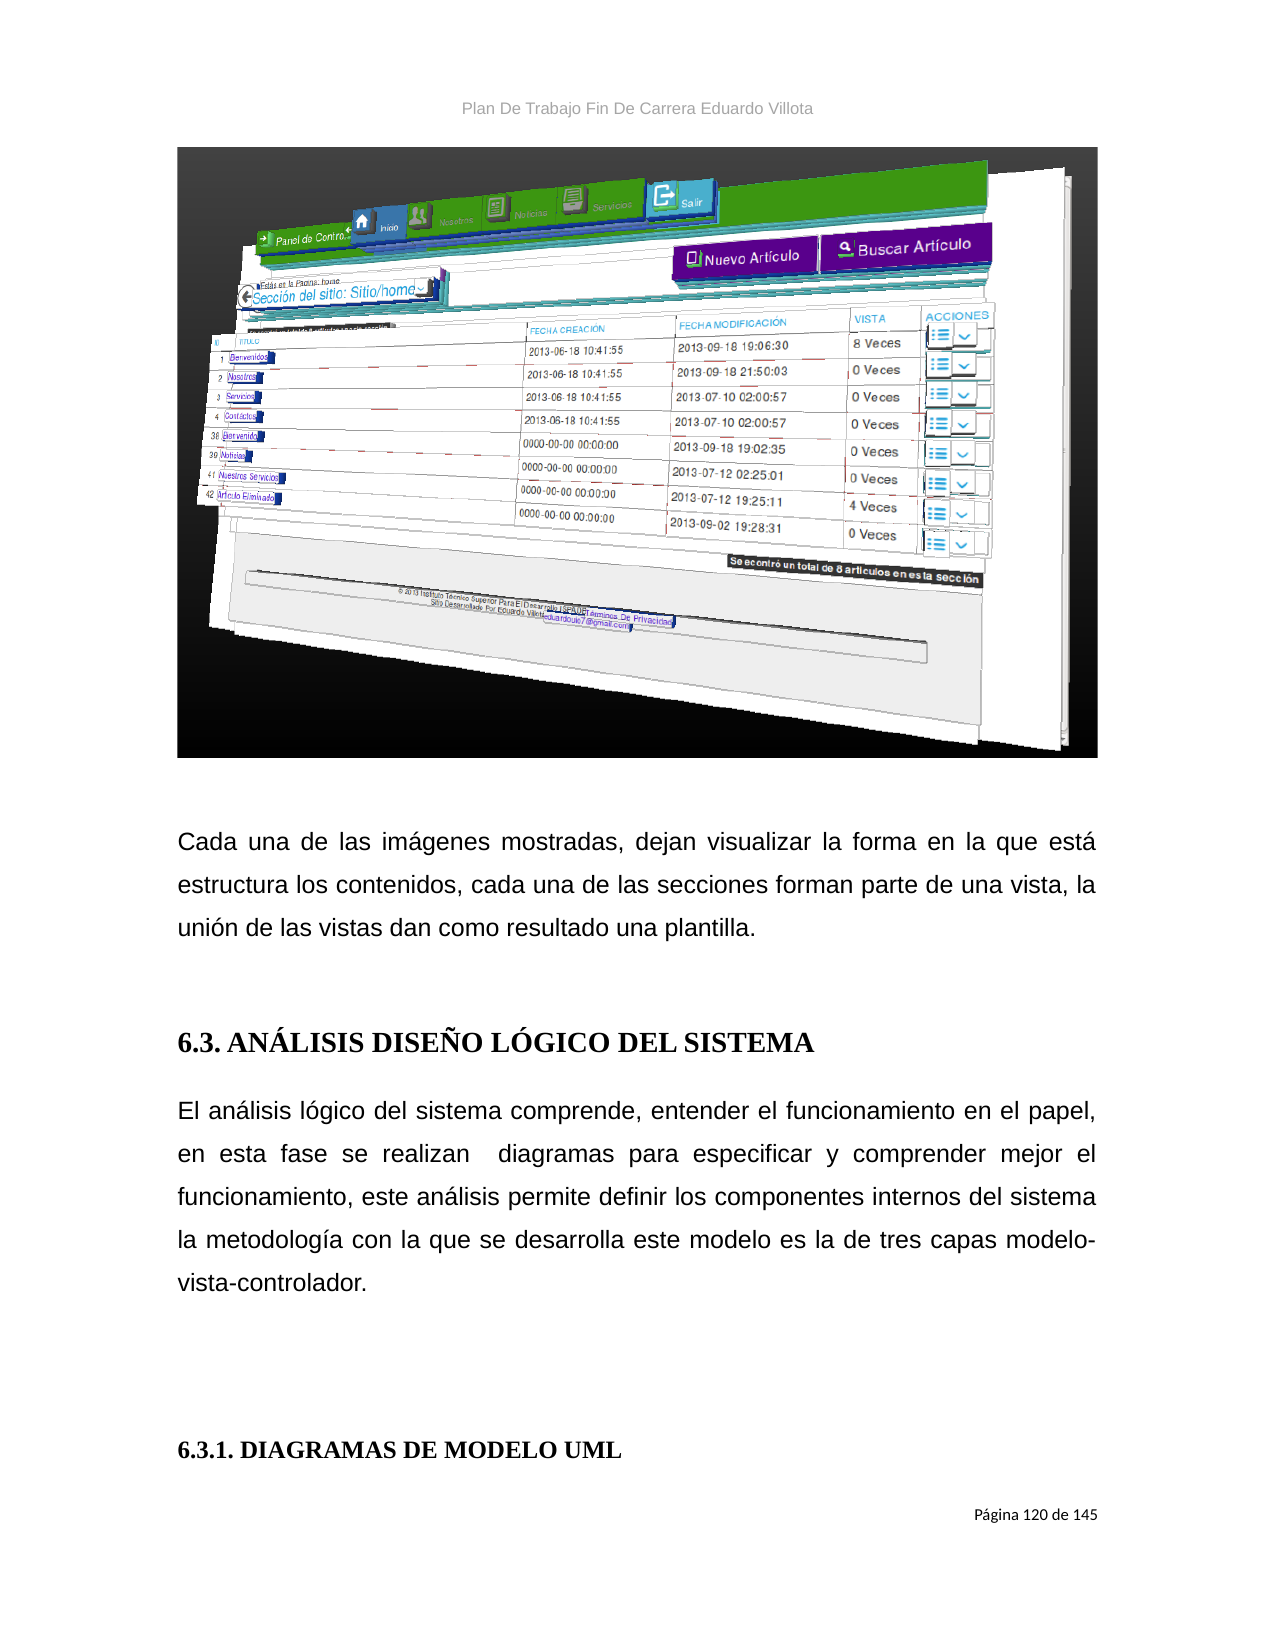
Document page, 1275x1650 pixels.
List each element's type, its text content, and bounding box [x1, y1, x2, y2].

text Cada una de las imágenes mostradas, dejan visualizar la forma en la que está estructura los contenidos, cada una de las secciones forman parte de una vista, la unión de las vistas dan como resultado una plantilla. [177, 827, 1098, 942]
text 6.3. ANÁLISIS DISEÑO LÓGICO DEL SISTEMA [177, 1025, 1098, 1058]
picture [177, 147, 1098, 758]
text El análisis lógico del sistema comprende, entender el funcionamiento en el papel, en esta fase se realizan diagramas para especificar y comprender mejor el funcionamiento, este análisis permite definir los componentes internos del sistema la metodología con la que se desarrolla este modelo es la de tres capas modelo-vista-controlador. [177, 1096, 1098, 1297]
text 6.3.1. DIAGRAMAS DE MODELO UML [177, 1435, 1098, 1464]
